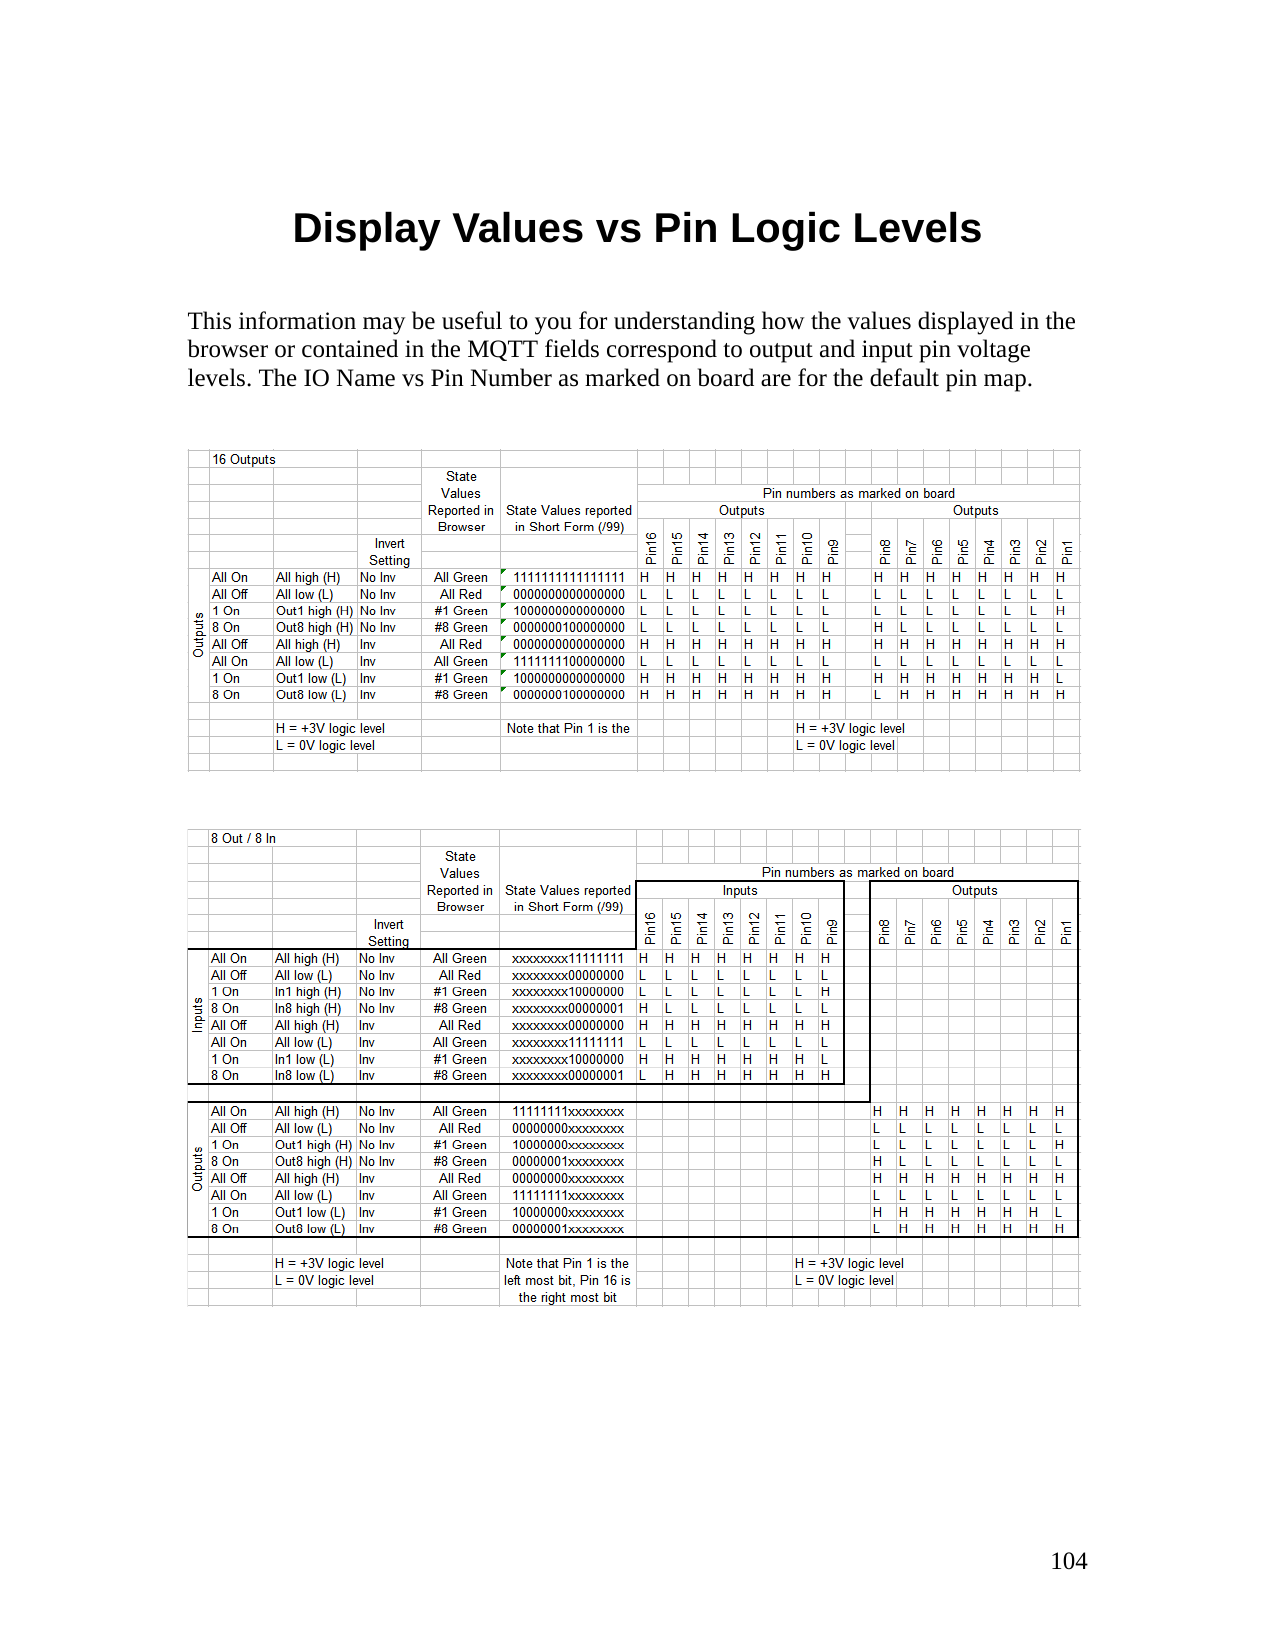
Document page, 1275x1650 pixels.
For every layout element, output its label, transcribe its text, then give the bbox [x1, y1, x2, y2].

picture [187, 829, 1082, 1307]
subtitle Display Values vs Pin Logic Levels [187, 204, 1087, 252]
text This information may be useful to you for understanding how the values displayed in the browser or contained in the MQTT fields correspond to output and input pin voltage levels. The IO Name vs Pin Number as marked on board are for the default pin map. [187, 306, 1087, 392]
picture [187, 449, 1082, 772]
